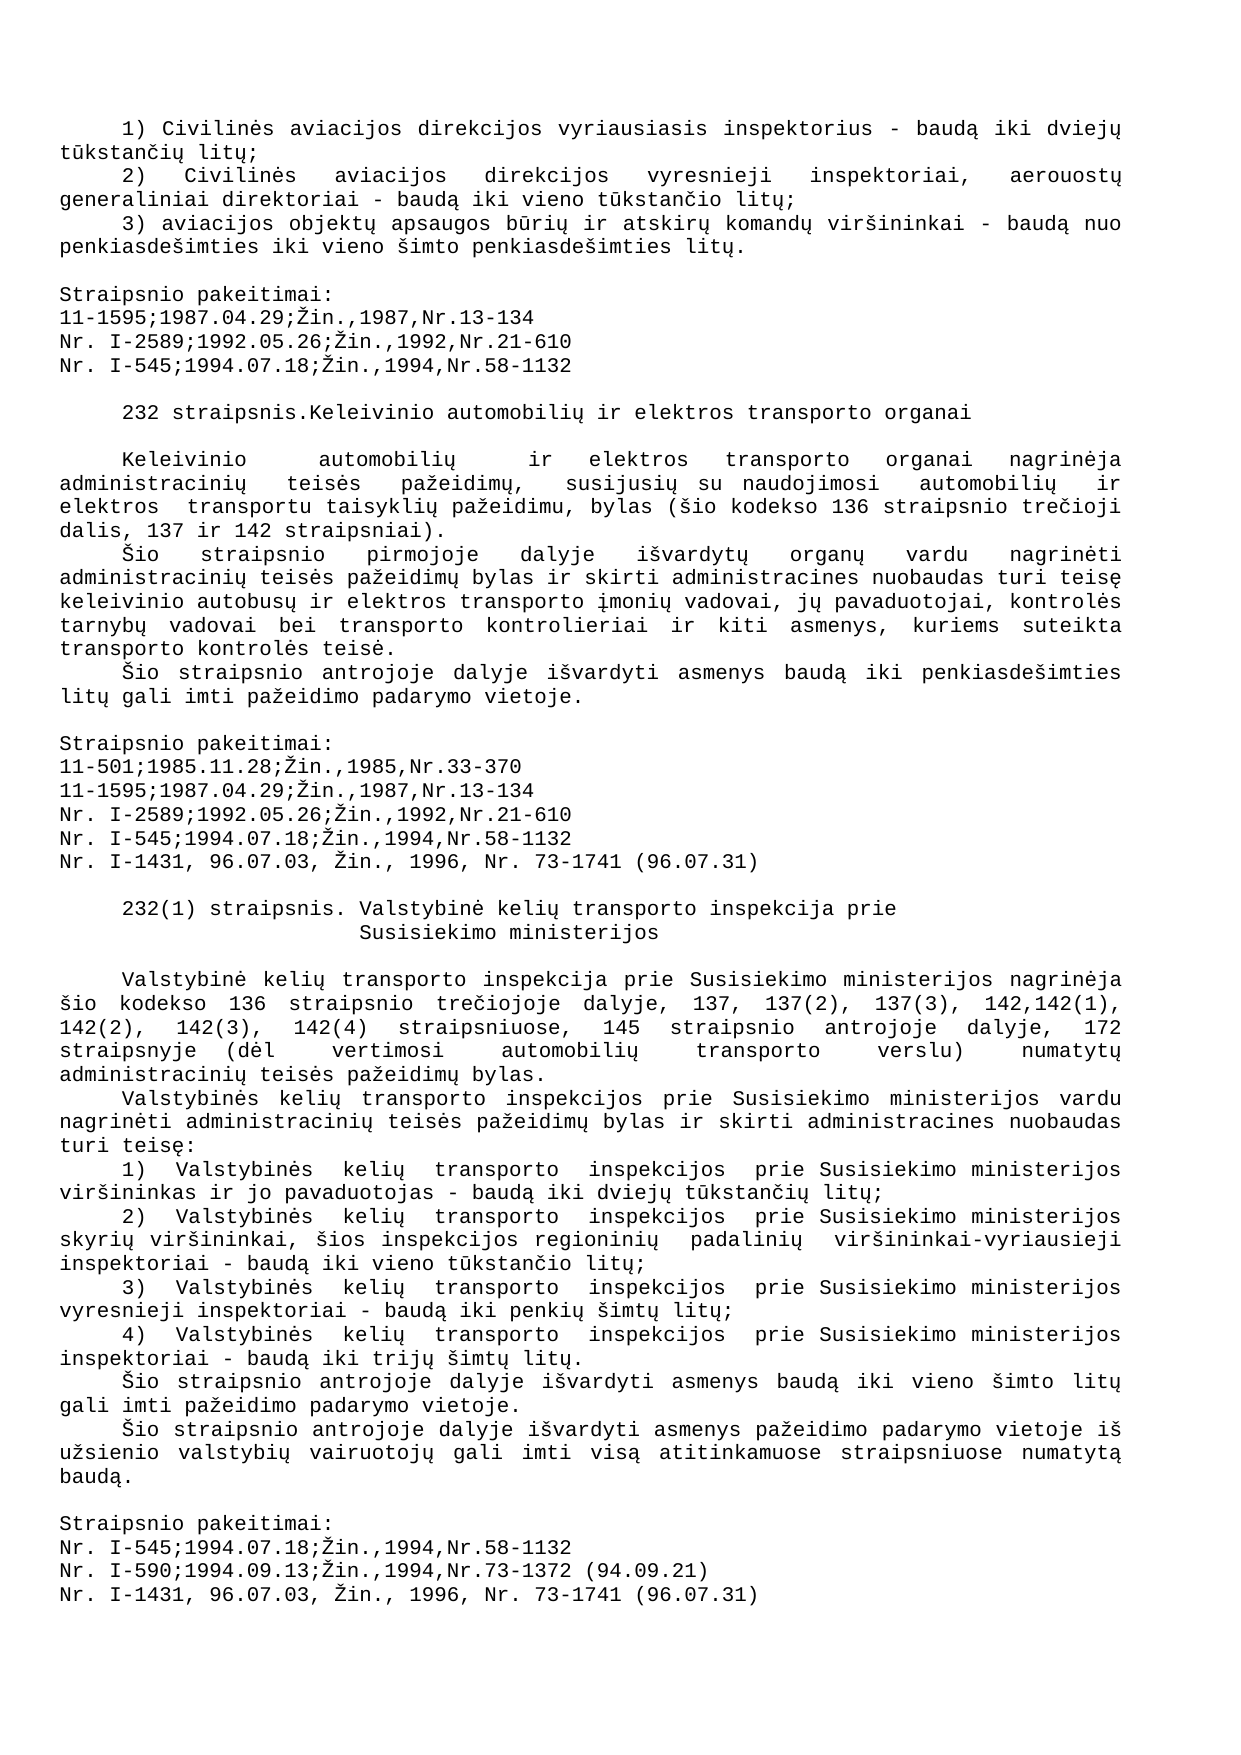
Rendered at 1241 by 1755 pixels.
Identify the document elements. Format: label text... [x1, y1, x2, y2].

text 232(1) straipsnis. Valstybinė kelių transporto inspekcija prie [59, 898, 1122, 922]
text Valstybinė kelių transporto inspekcija prie Susisiekimo ministerijos nagrinėja šio kodekso 136 straipsnio trečiojoje dalyje, 137, 137(2), 137(3), 142,142(1), 142(2), 142(3), 142(4) straipsniuose, 145 straipsnio antrojoje dalyje, 172 straipsnyje (dėl vertimosi automobilių transporto verslu) numatytų administracinių teisės pažeidimų bylas. [59, 969, 1122, 1088]
text Valstybinės kelių transporto inspekcijos prie Susisiekimo ministerijos vardu nagrinėti administracinių teisės pažeidimų bylas ir skirti administracines nuobaudas turi teisę: [59, 1088, 1122, 1158]
text Nr. I-545;1994.07.18;Žin.,1994,Nr.58-1132 [59, 1537, 1122, 1561]
text Nr. I-1431, 96.07.03, Žin., 1996, Nr. 73-1741 (96.07.31) [59, 1584, 1122, 1608]
text 11-1595;1987.04.29;Žin.,1987,Nr.13-134 [59, 780, 1122, 804]
text 3) Valstybinės kelių transporto inspekcijos prie Susisiekimo ministerijos vyresnieji inspektoriai - baudą iki penkių šimtų litų; [59, 1277, 1122, 1324]
text Šio straipsnio antrojoje dalyje išvardyti asmenys baudą iki vieno šimto litų gali imti pažeidimo padarymo vietoje. [59, 1371, 1122, 1419]
text 4) Valstybinės kelių transporto inspekcijos prie Susisiekimo ministerijos inspektoriai - baudą iki trijų šimtų litų. [59, 1324, 1122, 1371]
text Šio straipsnio antrojoje dalyje išvardyti asmenys baudą iki penkiasdešimties litų gali imti pažeidimo padarymo vietoje. [59, 662, 1122, 709]
text Susisiekimo ministerijos [59, 922, 1122, 946]
text 1) Valstybinės kelių transporto inspekcijos prie Susisiekimo ministerijos viršininkas ir jo pavaduotojas - baudą iki dviejų tūkstančių litų; [59, 1158, 1122, 1206]
text Nr. I-1431, 96.07.03, Žin., 1996, Nr. 73-1741 (96.07.31) [59, 851, 1122, 875]
text Straipsnio pakeitimai: [59, 284, 1122, 307]
text 232 straipsnis.Keleivinio automobilių ir elektros transporto organai [59, 402, 1122, 426]
text Šio straipsnio pirmojoje dalyje išvardytų organų vardu nagrinėti administracinių teisės pažeidimų bylas ir skirti administracines nuobaudas turi teisę keleivinio autobusų ir elektros transporto įmonių vadovai, jų pavaduotojai, kontrolės tarnybų vadovai bei transporto kontrolieriai ir kiti asmenys, kuriems suteikta transporto kontrolės teisė. [59, 544, 1122, 662]
text Straipsnio pakeitimai: [59, 733, 1122, 757]
text Keleivinio automobilių ir elektros transporto organai nagrinėja administracinių teisės pažeidimų, susijusių su naudojimosi automobilių ir elektros transportu taisyklių pažeidimu, bylas (šio kodekso 136 straipsnio trečioji dalis, 137 ir 142 straipsniai). [59, 449, 1122, 544]
text 1) Civilinės aviacijos direkcijos vyriausiasis inspektorius - baudą iki dviejų tūkstančių litų; [59, 118, 1122, 165]
text 3) aviacijos objektų apsaugos būrių ir atskirų komandų viršininkai - baudą nuo penkiasdešimties iki vieno šimto penkiasdešimties litų. [59, 213, 1122, 260]
text 2) Civilinės aviacijos direkcijos vyresnieji inspektoriai, aerouostų generaliniai direktoriai - baudą iki vieno tūkstančio litų; [59, 165, 1122, 213]
text 2) Valstybinės kelių transporto inspekcijos prie Susisiekimo ministerijos skyrių viršininkai, šios inspekcijos regioninių padalinių viršininkai-vyriausieji inspektoriai - baudą iki vieno tūkstančio litų; [59, 1206, 1122, 1277]
text Nr. I-545;1994.07.18;Žin.,1994,Nr.58-1132 [59, 827, 1122, 851]
text 11-1595;1987.04.29;Žin.,1987,Nr.13-134 [59, 307, 1122, 331]
text Šio straipsnio antrojoje dalyje išvardyti asmenys pažeidimo padarymo vietoje iš užsienio valstybių vairuotojų gali imti visą atitinkamuose straipsniuose numatytą baudą. [59, 1419, 1122, 1489]
text Nr. I-2589;1992.05.26;Žin.,1992,Nr.21-610 [59, 331, 1122, 354]
text Straipsnio pakeitimai: [59, 1513, 1122, 1537]
text 11-501;1985.11.28;Žin.,1985,Nr.33-370 [59, 757, 1122, 780]
text Nr. I-2589;1992.05.26;Žin.,1992,Nr.21-610 [59, 804, 1122, 827]
text Nr. I-545;1994.07.18;Žin.,1994,Nr.58-1132 [59, 354, 1122, 378]
text Nr. I-590;1994.09.13;Žin.,1994,Nr.73-1372 (94.09.21) [59, 1561, 1122, 1584]
